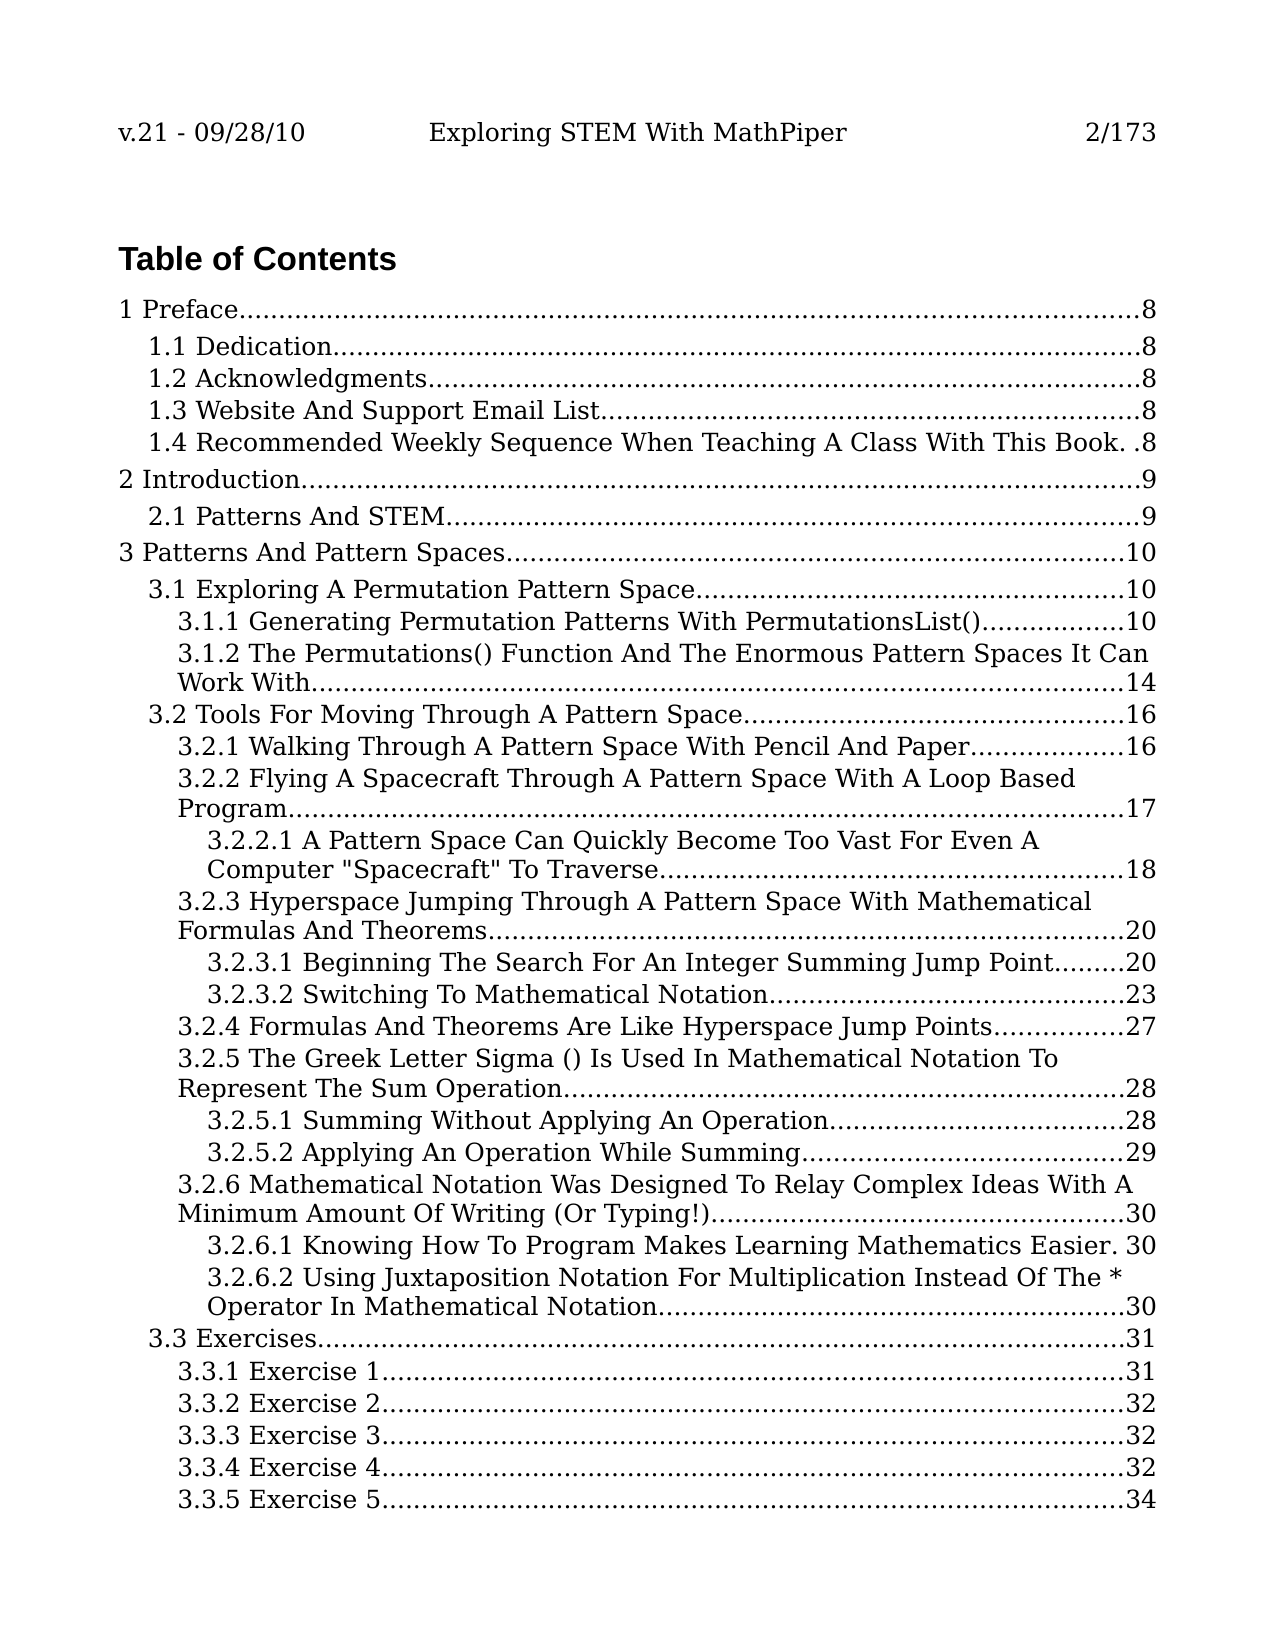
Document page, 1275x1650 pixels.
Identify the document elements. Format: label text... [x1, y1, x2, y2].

text 3.1 Exploring A Permutation Pattern Space 10 [148, 575, 1157, 604]
text 1 Preface 8 [118, 295, 1157, 324]
text 3.2.6.1 Knowing How To Program Makes Learning Mathematics Easier 30 [207, 1231, 1157, 1260]
text 1.3 Website And Support Email List 8 [148, 396, 1157, 425]
text 3.3 Exercises 31 [148, 1324, 1157, 1354]
text 3.2.5.2 Applying An Operation While Summing 29 [207, 1138, 1157, 1167]
text 3.2.2 Flying A Spacecraft Through A Pattern Space With A Loop Based Program 17 [177, 764, 1157, 823]
text 3 Patterns And Pattern Spaces 10 [118, 538, 1157, 567]
text 3.3.4 Exercise 4 32 [177, 1453, 1157, 1482]
text 3.2.4 Formulas And Theorems Are Like Hyperspace Jump Points 27 [177, 1012, 1157, 1042]
text 3.2.3 Hyperspace Jumping Through A Pattern Space With Mathematical Formulas And Theorems 20 [177, 887, 1157, 945]
text 3.2.2.1 A Pattern Space Can Quickly Become Too Vast For Even A Computer "Spacecraft" To Traverse 18 [207, 826, 1157, 884]
text 3.2.5.1 Summing Without Applying An Operation 28 [207, 1106, 1157, 1135]
text 3.3.5 Exercise 5 34 [177, 1485, 1157, 1514]
text 3.2.3.2 Switching To Mathematical Notation 23 [207, 980, 1157, 1009]
text 3.2.1 Walking Through A Pattern Space With Pencil And Paper 16 [177, 732, 1157, 762]
text 3.2.6 Mathematical Notation Was Designed To Relay Complex Ideas With A Minimum Amount Of Writing (Or Typing!) 30 [177, 1170, 1157, 1228]
text 3.2.5 The Greek Letter Sigma () Is Used In Mathematical Notation To Represent The Sum Operation 28 [177, 1044, 1157, 1103]
text 3.2 Tools For Moving Through A Pattern Space 16 [148, 700, 1157, 729]
text 2 Introduction 9 [118, 465, 1157, 494]
text 1.1 Dedication 8 [148, 332, 1157, 361]
text 1.2 Acknowledgments 8 [148, 364, 1157, 393]
text 3.2.3.1 Beginning The Search For An Integer Summing Jump Point 20 [207, 948, 1157, 977]
text 2.1 Patterns And STEM 9 [148, 502, 1157, 531]
text 3.3.1 Exercise 1 31 [177, 1357, 1157, 1386]
text 3.3.3 Exercise 3 32 [177, 1421, 1157, 1450]
text 3.1.1 Generating Permutation Patterns With PermutationsList() 10 [177, 607, 1157, 636]
subtitle Table of Contents [118, 239, 1157, 277]
text 3.2.6.2 Using Juxtaposition Notation For Multiplication Instead Of The * Operator In Mathematical Notation 30 [207, 1263, 1157, 1322]
text 1.4 Recommended Weekly Sequence When Teaching A Class With This Book 8 [148, 428, 1157, 457]
text 3.1.2 The Permutations() Function And The Enormous Pattern Spaces It Can Work With 14 [177, 639, 1157, 697]
text 3.3.2 Exercise 2 32 [177, 1389, 1157, 1418]
